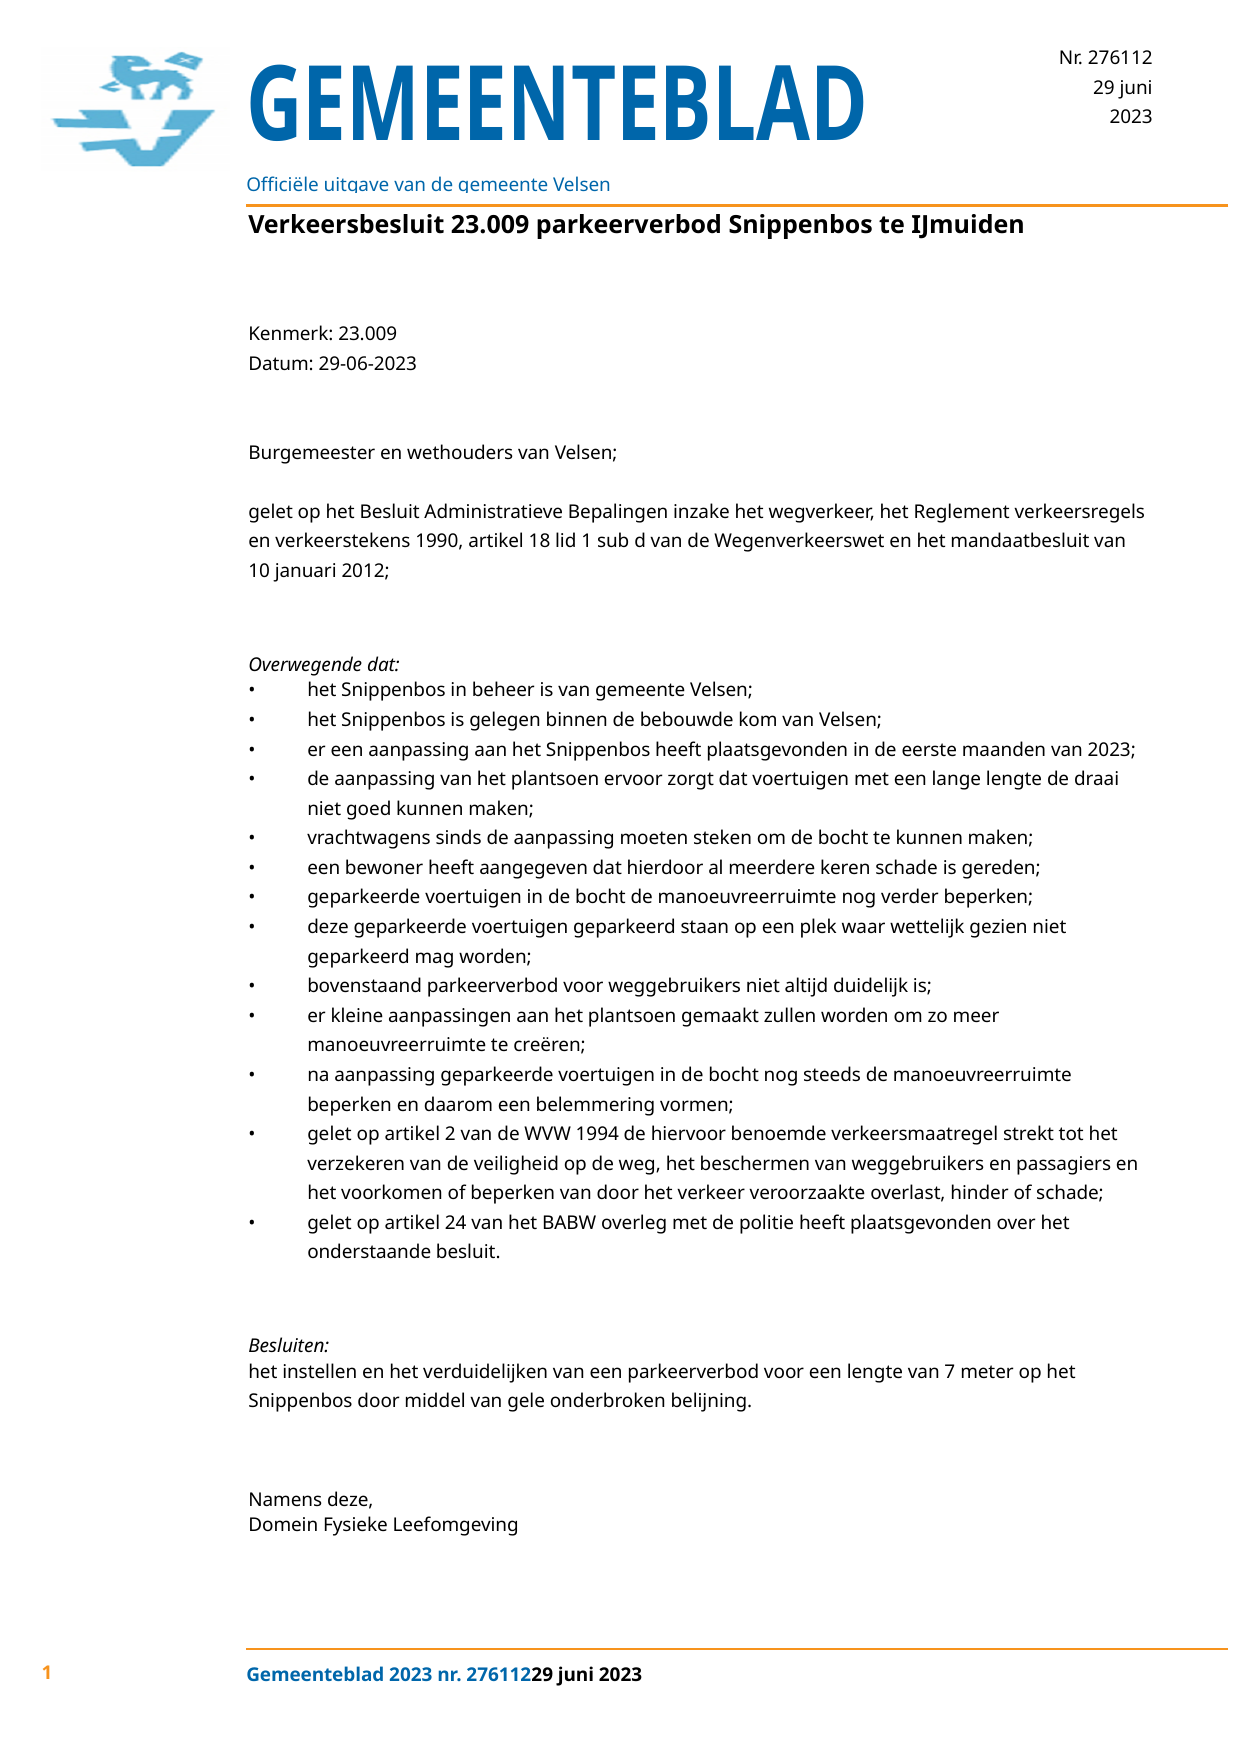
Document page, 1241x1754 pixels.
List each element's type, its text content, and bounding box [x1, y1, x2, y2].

text Burgemeester en wethouders van Velsen; [248, 439, 1152, 465]
list gelet op artikel 24 van het BABW overleg met de politie heeft plaatsgevonden over het onderstaande besluit. [248, 1209, 1152, 1264]
list het Snippenbos is gelegen binnen de bebouwde kom van Velsen; [248, 706, 1152, 732]
text Kenmerk: 23.009 [248, 321, 1152, 346]
text Besluiten: [248, 1332, 1152, 1358]
text het instellen en het verduidelijken van een parkeerverbod voor een lengte van 7 meter op het Snippenbos door middel van gele onderbroken belijning. [248, 1358, 1152, 1413]
list deze geparkeerde voertuigen geparkeerd staan op een plek waar wettelijk gezien niet geparkeerd mag worden; [248, 913, 1152, 968]
picture [41, 47, 231, 172]
text Overwegende dat: [248, 651, 1152, 677]
list vrachtwagens sinds de aanpassing moeten steken om de bocht te kunnen maken; [248, 824, 1152, 850]
list de aanpassing van het plantsoen ervoor zorgt dat voertuigen met een lange lengte de draai niet goed kunnen maken; [248, 765, 1152, 821]
list geparkeerde voertuigen in de bocht de manoeuvreerruimte nog verder beperken; [248, 884, 1152, 909]
text Namens deze, [248, 1486, 1152, 1511]
list het Snippenbos in beheer is van gemeente Velsen; [248, 677, 1152, 702]
text gelet op het Besluit Administratieve Bepalingen inzake het wegverkeer, het Reglement verkeersregels en verkeerstekens 1990, artikel 18 lid 1 sub d van de Wegenverkeerswet en het mandaatbesluit van 10 januari 2012; [248, 498, 1152, 583]
list een bewoner heeft aangegeven dat hierdoor al meerdere keren schade is gereden; [248, 854, 1152, 880]
text Verkeersbesluit 23.009 parkeerverbod Snippenbos te IJmuiden [248, 207, 1152, 241]
list bovenstaand parkeerverbod voor weggebruikers niet altijd duidelijk is; [248, 972, 1152, 998]
text Domein Fysieke Leefomgeving [248, 1511, 1152, 1537]
list er een aanpassing aan het Snippenbos heeft plaatsgevonden in de eerste maanden van 2023; [248, 736, 1152, 761]
text Datum: 29-06-2023 [248, 350, 1152, 376]
list na aanpassing geparkeerde voertuigen in de bocht nog steeds de manoeuvreerruimte beperken en daarom een belemmering vormen; [248, 1061, 1152, 1116]
list er kleine aanpassingen aan het plantsoen gemaakt zullen worden om zo meer manoeuvreerruimte te creëren; [248, 1002, 1152, 1057]
list gelet op artikel 2 van de WVW 1994 de hiervoor benoemde verkeersmaatregel strekt tot het verzekeren van de veiligheid op de weg, het beschermen van weggebruikers en passagiers en het voorkomen of beperken van door het verkeer veroorzaakte overlast, hinder of schade; [248, 1120, 1152, 1205]
